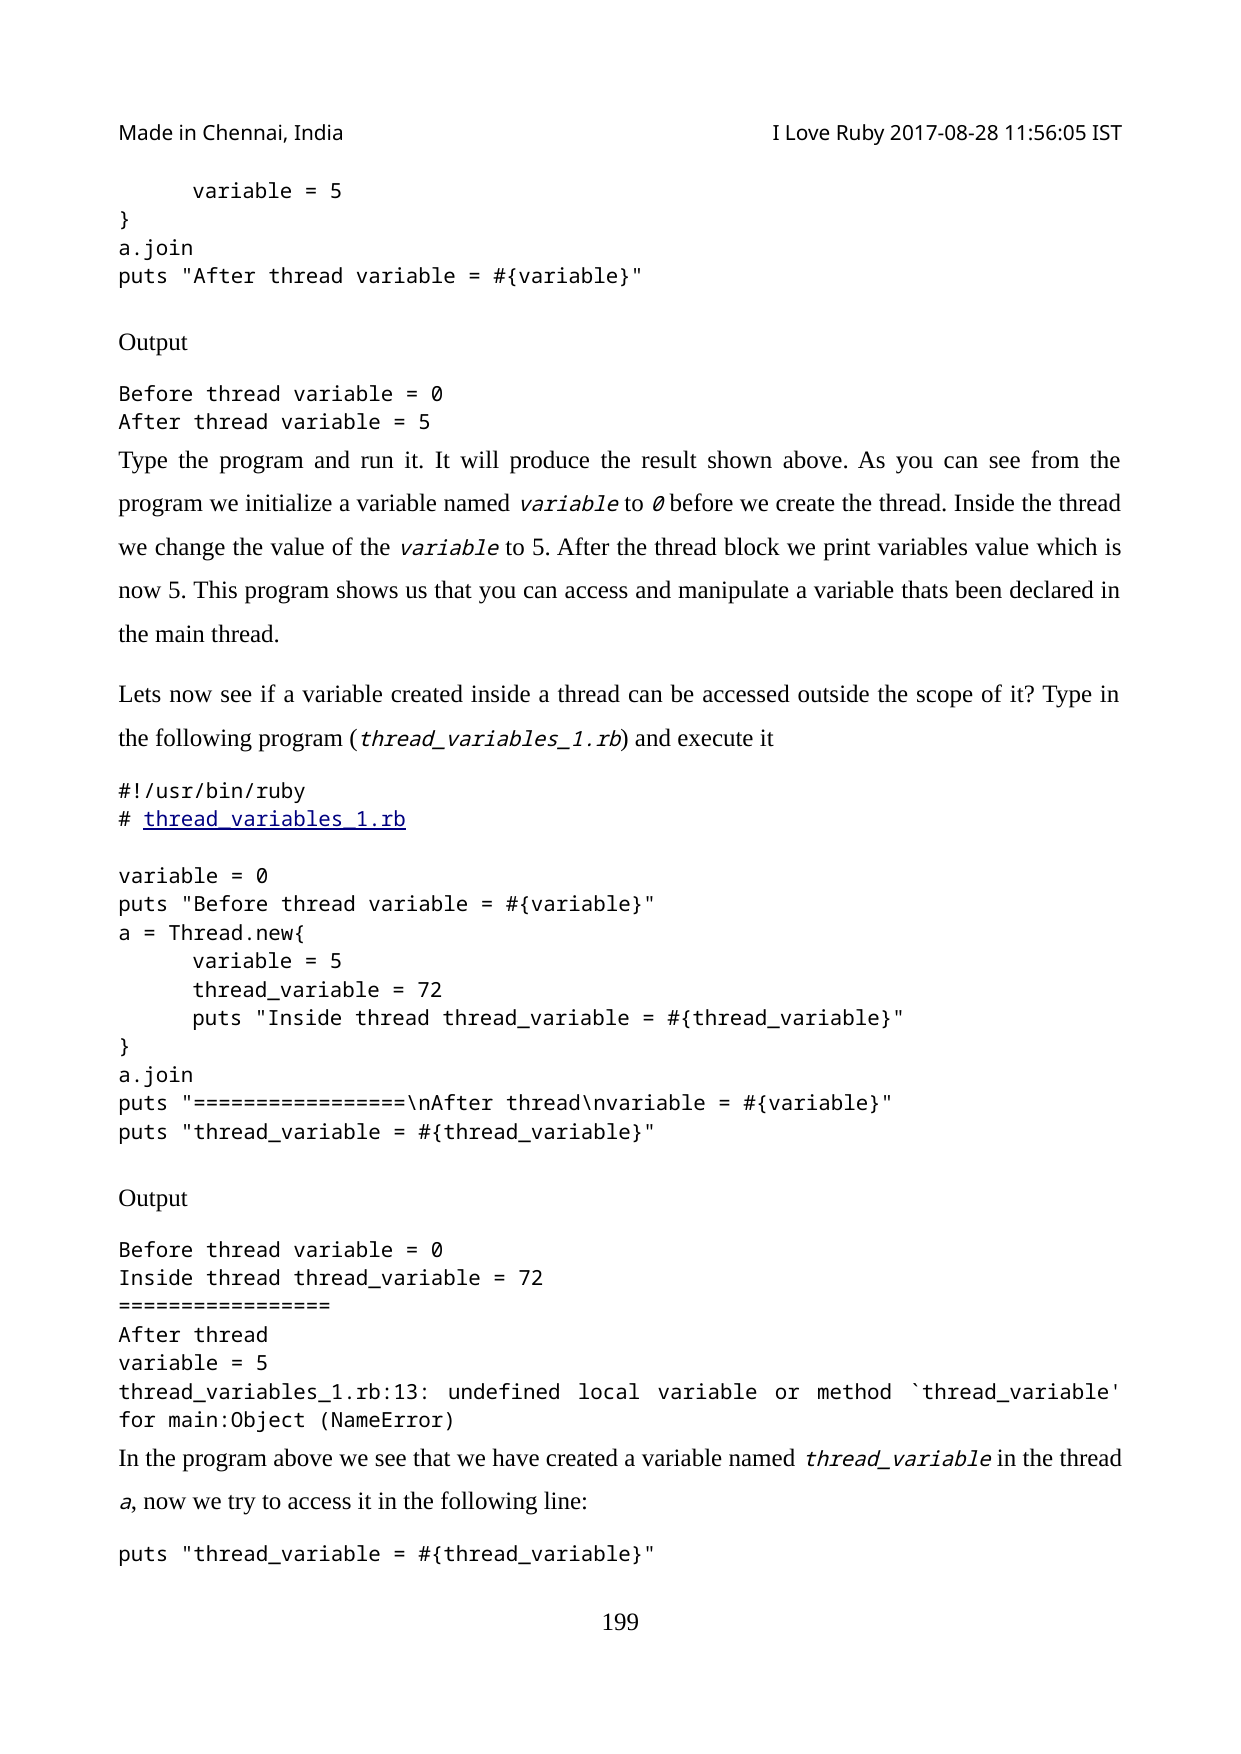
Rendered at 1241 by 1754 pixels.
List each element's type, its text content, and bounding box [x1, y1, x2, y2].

text ================= [118, 1292, 1122, 1320]
text thread_variable = 72 [118, 975, 1122, 1003]
text a.join [118, 1060, 1122, 1088]
text puts "Inside thread thread_variable = #{thread_variable}" [118, 1003, 1122, 1032]
text Type the program and run it. It will produce the result shown above. As you can see from the program we initialize a variable named variable to 0 before we create the thread. Inside the thread we change the value of the variable to 5. After the thread block we print variables value which is now 5. This program shows us that you can access and manipulate a variable thats been declared in the main thread. [118, 445, 1122, 647]
text } [118, 1032, 1122, 1060]
text Before thread variable = 0 [118, 1235, 1122, 1263]
text variable = 5 [118, 1348, 1122, 1377]
text puts "Before thread variable = #{variable}" [118, 889, 1122, 918]
text Before thread variable = 0 [118, 379, 1122, 407]
text Output [118, 1183, 1122, 1211]
text variable = 5 [118, 176, 1122, 204]
text puts "=================\nAfter thread\nvariable = #{variable}" [118, 1088, 1122, 1117]
text variable = 5 [118, 946, 1122, 975]
text a = Thread.new{ [118, 918, 1122, 946]
text puts "thread_variable = #{thread_variable}" [118, 1117, 1122, 1145]
text } [118, 204, 1122, 233]
text #!/usr/bin/ruby [118, 776, 1122, 804]
text After thread variable = 5 [118, 407, 1122, 436]
text # thread_variables_1.rb [118, 804, 1122, 833]
text After thread [118, 1320, 1122, 1348]
text In the program above we see that we have created a variable named thread_variable in the thread a, now we try to access it in the following line: [118, 1443, 1122, 1516]
text puts "thread_variable = #{thread_variable}" [118, 1539, 1122, 1568]
text a.join [118, 233, 1122, 261]
text Lets now see if a variable created inside a thread can be accessed outside the scope of it? Type in the following program (thread_variables_1.rb) and execute it [118, 679, 1122, 752]
text variable = 0 [118, 861, 1122, 889]
text Output [118, 327, 1122, 356]
text Inside thread thread_variable = 72 [118, 1263, 1122, 1292]
text puts "After thread variable = #{variable}" [118, 261, 1122, 290]
text thread_variables_1.rb:13: undefined local variable or method `thread_variable' for main:Object (NameError) [118, 1377, 1122, 1434]
